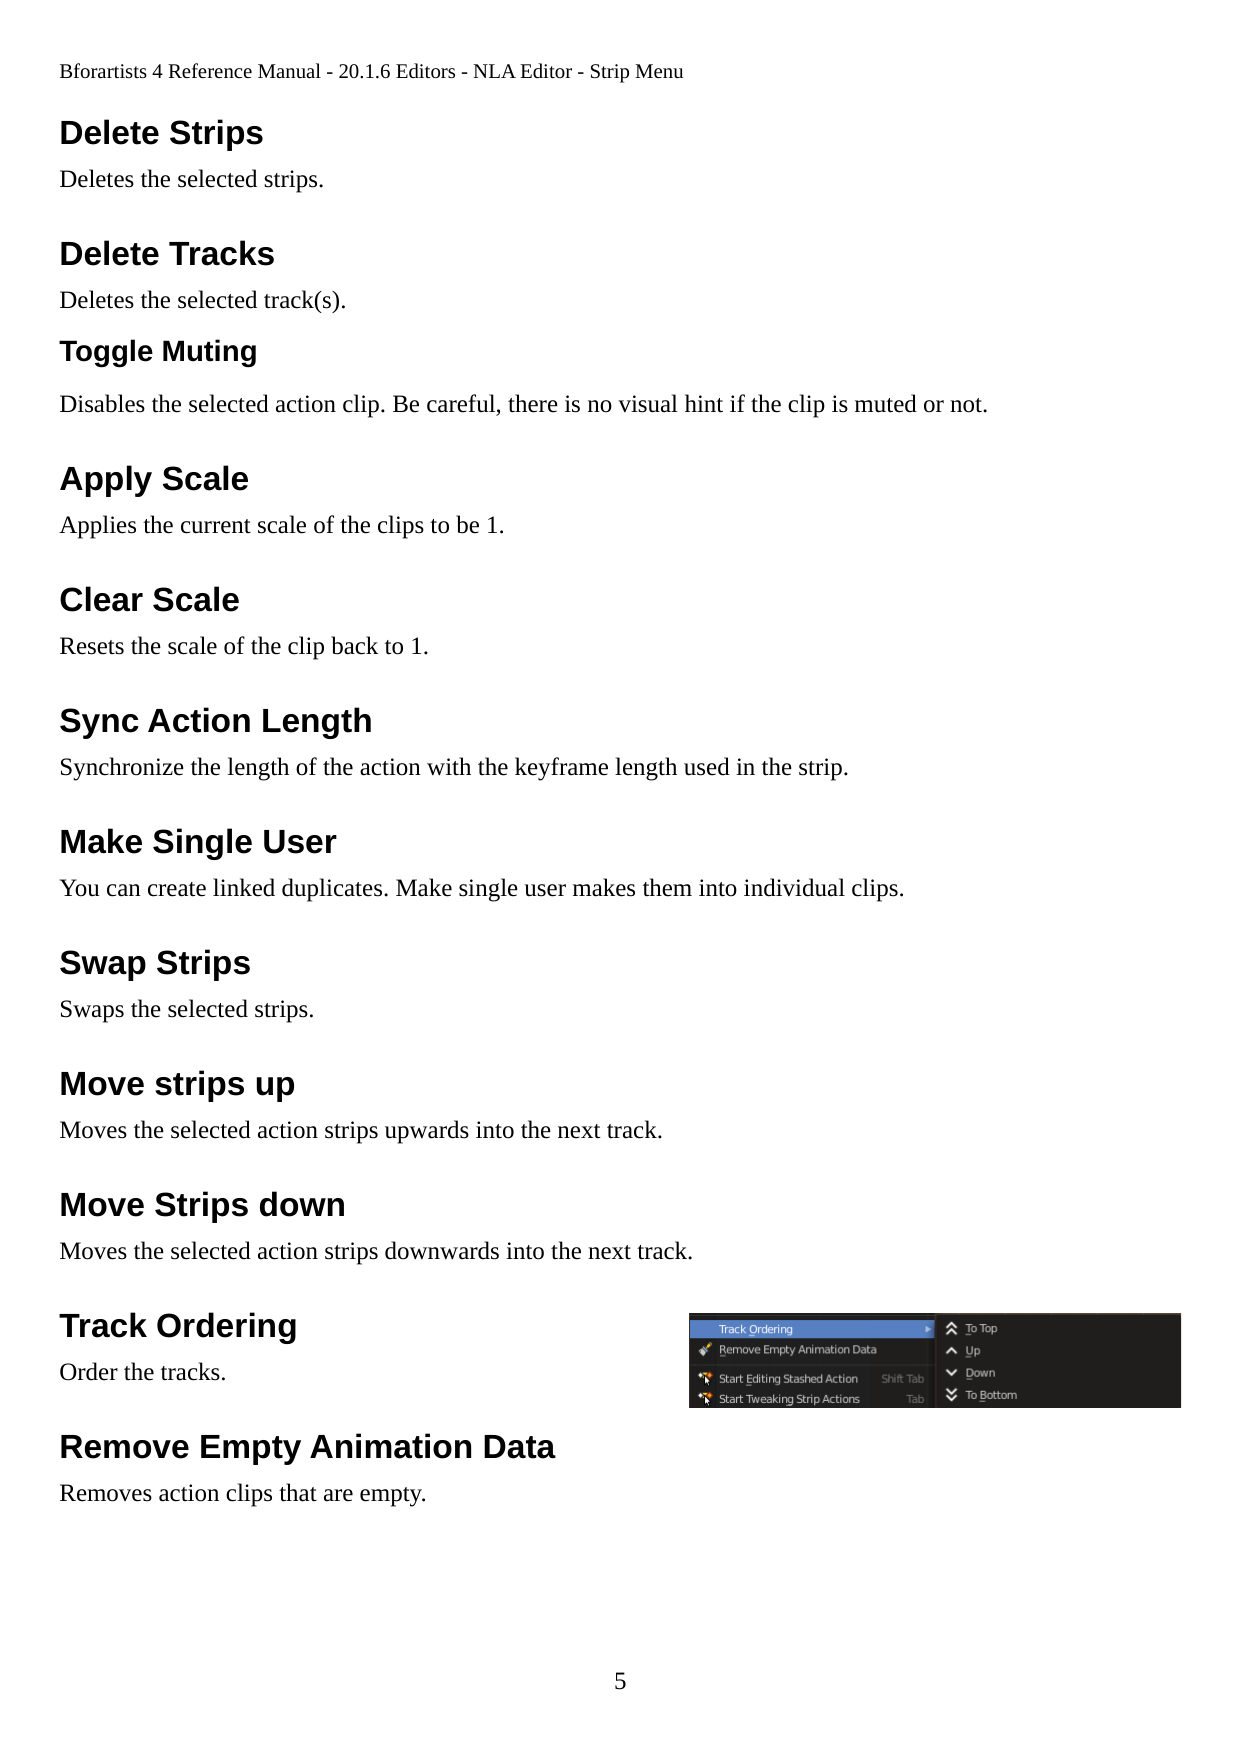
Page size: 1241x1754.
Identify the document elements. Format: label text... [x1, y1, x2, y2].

picture [689, 1313, 1182, 1408]
text Removes action clips that are empty. [59, 1478, 1181, 1507]
text Synchronize the length of the action with the keyframe length used in the strip. [59, 752, 1181, 781]
text Swaps the selected strips. [59, 994, 1181, 1023]
text Deletes the selected track(s). [59, 285, 1181, 313]
text Disables the selected action clip. Be careful, there is no visual hint if the clip is muted or not. [59, 389, 1181, 418]
subtitle Track Ordering [59, 1306, 1181, 1345]
text Order the tracks. [59, 1357, 689, 1386]
text Applies the current scale of the clips to be 1. [59, 510, 1181, 539]
subtitle Move strips up [59, 1064, 1181, 1103]
subtitle Remove Empty Animation Data [59, 1427, 1181, 1466]
text Moves the selected action strips downwards into the next track. [59, 1236, 1181, 1265]
subtitle Move Strips down [59, 1185, 1181, 1224]
subtitle Swap Strips [59, 943, 1181, 982]
subtitle Delete Tracks [59, 234, 1181, 272]
subtitle Delete Strips [59, 113, 1181, 151]
text Toggle Muting [59, 334, 1181, 368]
subtitle Clear Scale [59, 580, 1181, 618]
subtitle Apply Scale [59, 459, 1181, 497]
text Deletes the selected strips. [59, 164, 1181, 192]
subtitle Sync Action Length [59, 701, 1181, 739]
text You can create linked duplicates. Make single user makes them into individual clips. [59, 873, 1181, 902]
subtitle Make Single User [59, 822, 1181, 861]
text Resets the scale of the clip back to 1. [59, 631, 1181, 660]
text Moves the selected action strips upwards into the next track. [59, 1115, 1181, 1144]
